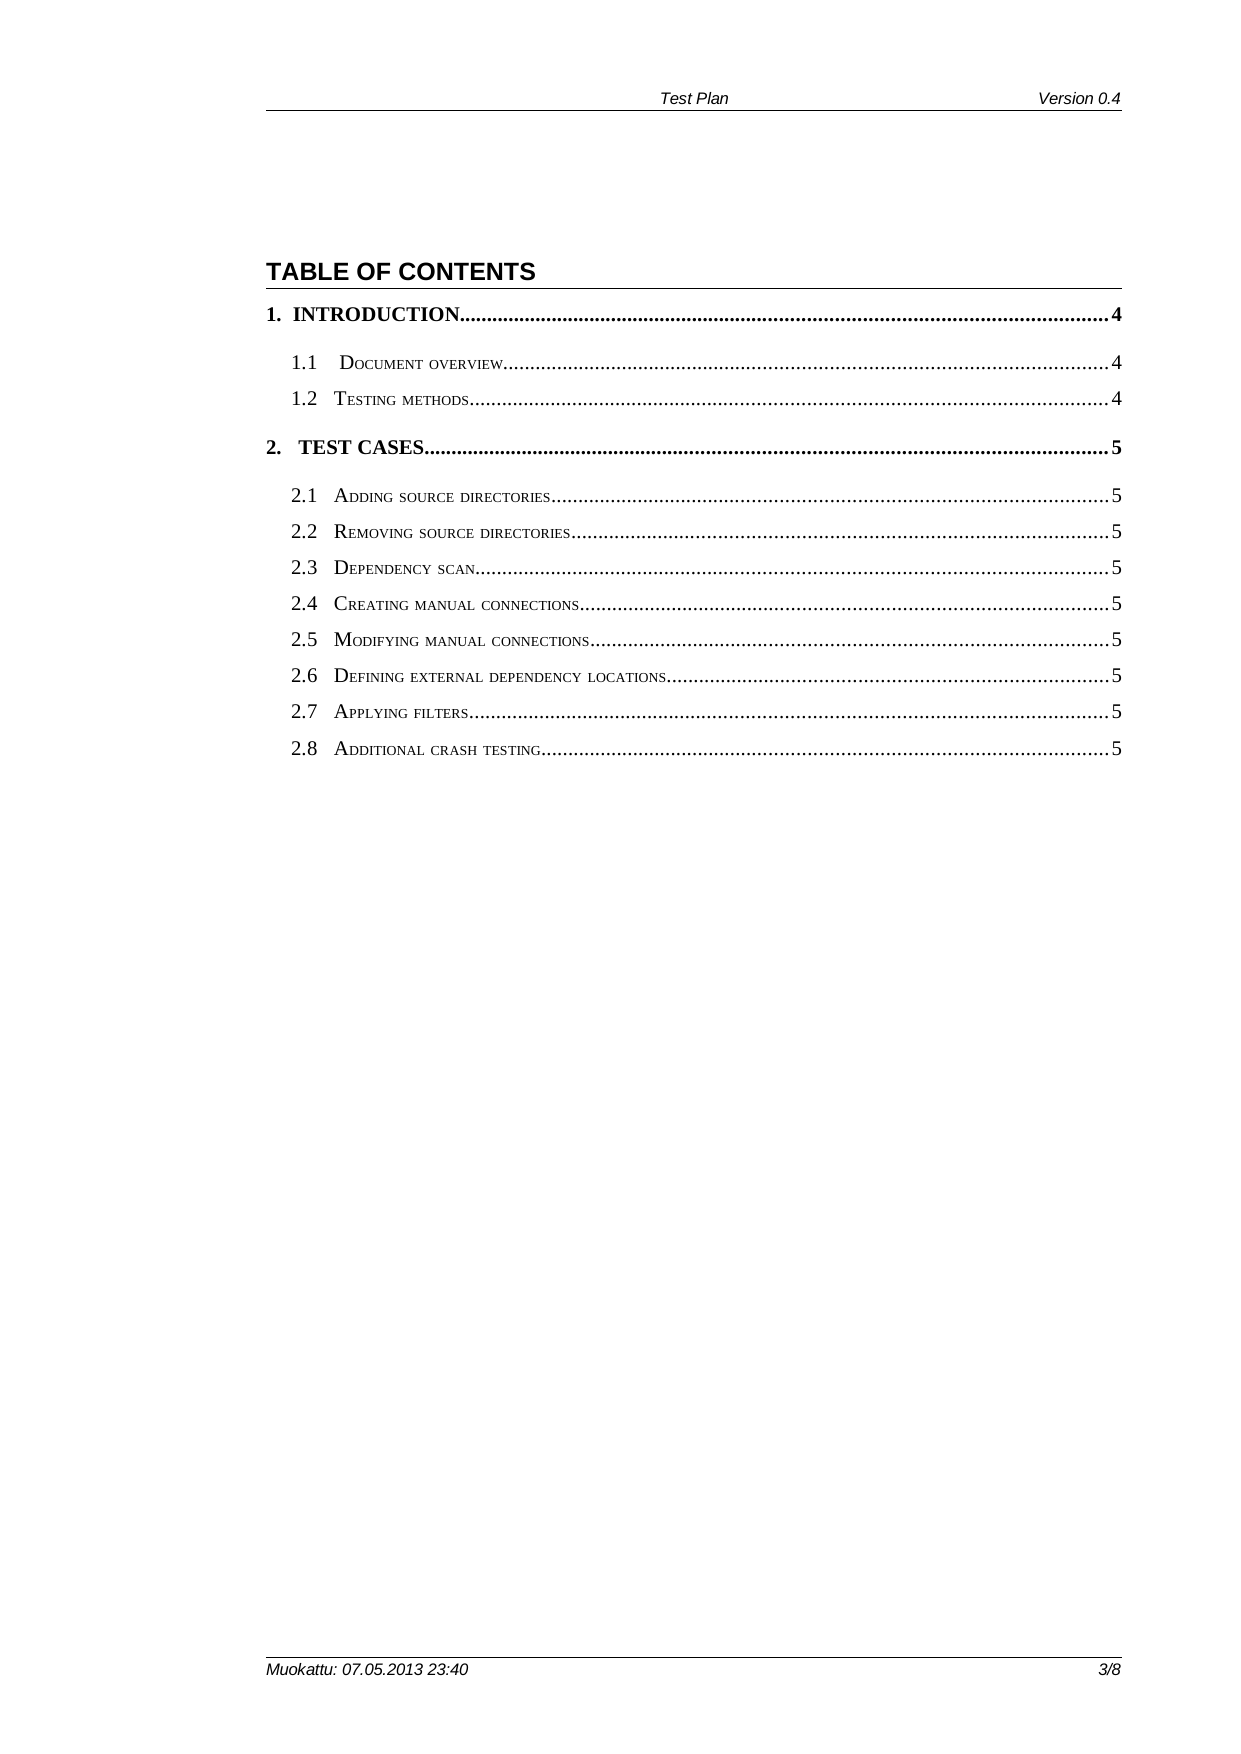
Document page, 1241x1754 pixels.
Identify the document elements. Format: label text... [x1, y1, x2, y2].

text 2.8 Additional crash testing 5 [291, 735, 1122, 759]
text 2.5 Modifying manual connections 5 [291, 627, 1122, 651]
text 1.1 Document overview 4 [291, 350, 1122, 374]
text 2.2 Removing source directories 5 [291, 519, 1122, 543]
text 2.1 Adding source directories 5 [291, 483, 1122, 507]
list TABLE of contents [266, 257, 1122, 288]
text 2. Test cases 5 [266, 434, 1122, 459]
text 2.6 Defining external dependency locations 5 [291, 663, 1122, 687]
text 1.2 Testing methods 4 [291, 386, 1122, 410]
text 2.7 Applying filters 5 [291, 699, 1122, 723]
text 2.3 Dependency scan 5 [291, 555, 1122, 579]
text 1. Introduction 4 [266, 301, 1122, 326]
text 2.4 Creating manual connections 5 [291, 591, 1122, 615]
